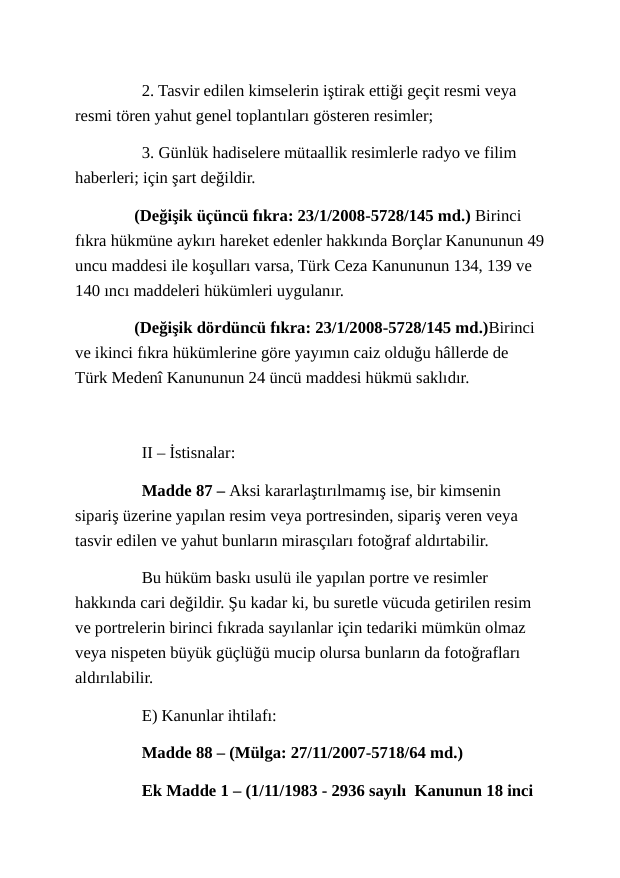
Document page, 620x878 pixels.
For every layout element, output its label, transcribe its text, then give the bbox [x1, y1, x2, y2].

text (Değişik dördüncü fıkra: 23/1/2008-5728/145 md.)Birinci ve ikinci fıkra hükümlerine göre yayımın caiz olduğu hâllerde de Türk Medenî Kanununun 24 üncü maddesi hükmü saklıdır. [75, 312, 544, 387]
text 2. Tasvir edilen kimselerin iştirak ettiği geçit resmi veya resmi tören yahut genel toplantıları gösteren resimler; [75, 75, 544, 125]
text II – İstisnalar: [75, 437, 544, 462]
text (Değişik üçüncü fıkra: 23/1/2008-5728/145 md.) Birinci fıkra hükmüne aykırı hareket edenler hakkında Borçlar Kanununun 49 uncu maddesi ile koşulları varsa, Türk Ceza Kanununun 134, 139 ve 140 ıncı maddeleri hükümleri uygulanır. [75, 200, 544, 300]
text Ek Madde 1 – (1/11/1983 - 2936 sayılı Kanunun 18 inci [75, 775, 544, 800]
text E) Kanunlar ihtilafı: [75, 700, 544, 725]
text Madde 87 – Aksi kararlaştırılmamış ise, bir kimsenin sipariş üzerine yapılan resim veya portresinden, sipariş veren veya tasvir edilen ve yahut bunların mirasçıları fotoğraf aldırtabilir. [75, 475, 544, 550]
text Bu hüküm baskı usulü ile yapılan portre ve resimler hakkında cari değildir. Şu kadar ki, bu suretle vücuda getirilen resim ve portrelerin birinci fıkrada sayılanlar için tedariki mümkün olmaz veya nispeten büyük güçlüğü mucip olursa bunların da fotoğrafları aldırılabilir. [75, 562, 544, 687]
text 3. Günlük hadiselere mütaallik resimlerle radyo ve filim haberleri; için şart değildir. [75, 137, 544, 187]
text Madde 88 – (Mülga: 27/11/2007-5718/64 md.) [75, 737, 544, 762]
